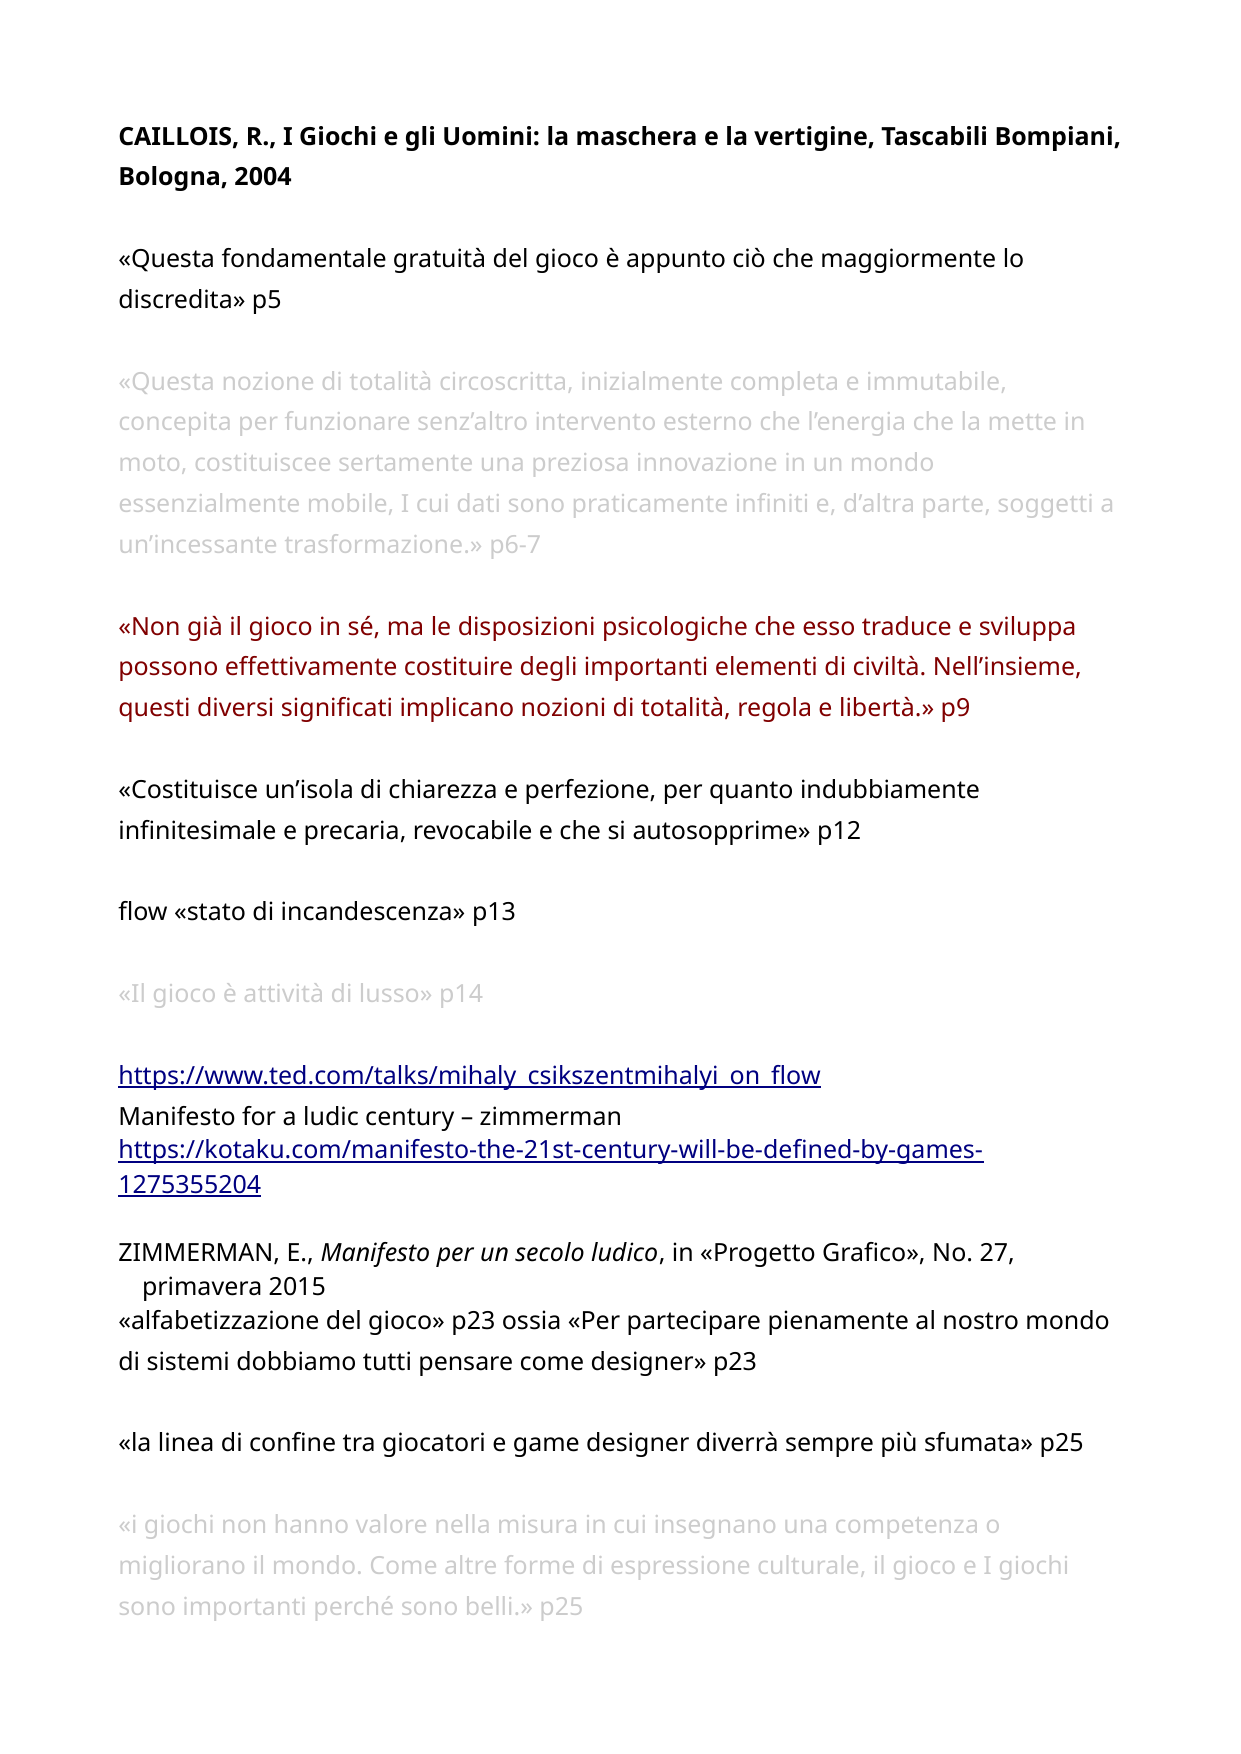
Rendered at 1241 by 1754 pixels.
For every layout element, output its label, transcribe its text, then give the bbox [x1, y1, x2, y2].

text «i giochi non hanno valore nella misura in cui insegnano una competenza o migliorano il mondo. Come altre forme di espressione culturale, il gioco e I giochi sono importanti perché sono belli.» p25 [118, 1507, 1122, 1622]
text «Questa fondamentale gratuità del gioco è appunto ciò che maggiormente lo discredita» p5 [118, 241, 1122, 316]
text Manifesto for a ludic century – zimmerman [118, 1098, 1122, 1132]
text «Questa nozione di totalità circoscritta, inizialmente completa e immutabile, concepita per funzionare senz’altro intervento esterno che l’energia che la mette in moto, costituiscee sertamente una preziosa innovazione in un mondo essenzialmente mobile, I cui dati sono praticamente infiniti e, d’altra parte, soggetti a un’incessante trasformazione.» p6-7 [118, 363, 1122, 561]
text flow «stato di incandescenza» p13 [118, 894, 1122, 928]
text «alfabetizzazione del gioco» p23 ossia «Per partecipare pienamente al nostro mondo di sistemi dobbiamo tutti pensare come designer» p23 [118, 1302, 1122, 1377]
text CAILLOIS, R., I Giochi e gli Uomini: la maschera e la vertigine, Tascabili Bompiani, Bologna, 2004 [118, 118, 1122, 193]
text https://www.ted.com/talks/mihaly_csikszentmihalyi_on_flow [118, 1057, 1122, 1091]
text «Non già il gioco in sé, ma le disposizioni psicologiche che esso traduce e sviluppa possono effettivamente costituire degli importanti elementi di civiltà. Nell’insieme, questi diversi significati implicano nozioni di totalità, regola e libertà.» p9 [118, 608, 1122, 724]
text «Il gioco è attività di lusso» p14 [118, 976, 1122, 1010]
text «Costituisce un’isola di chiarezza e perfezione, per quanto indubbiamente infinitesimale e precaria, revocabile e che si autosopprime» p12 [118, 771, 1122, 846]
text «la linea di confine tra giocatori e game designer diverrà sempre più sfumata» p25 [118, 1425, 1122, 1459]
text https://kotaku.com/manifesto-the-21st-century-will-be-defined-by-games-1275355204 [118, 1132, 1122, 1200]
text ZIMMERMAN, E., Manifesto per un secolo ludico, in «Progetto Grafico», No. 27, primavera 2015 [118, 1234, 1122, 1302]
